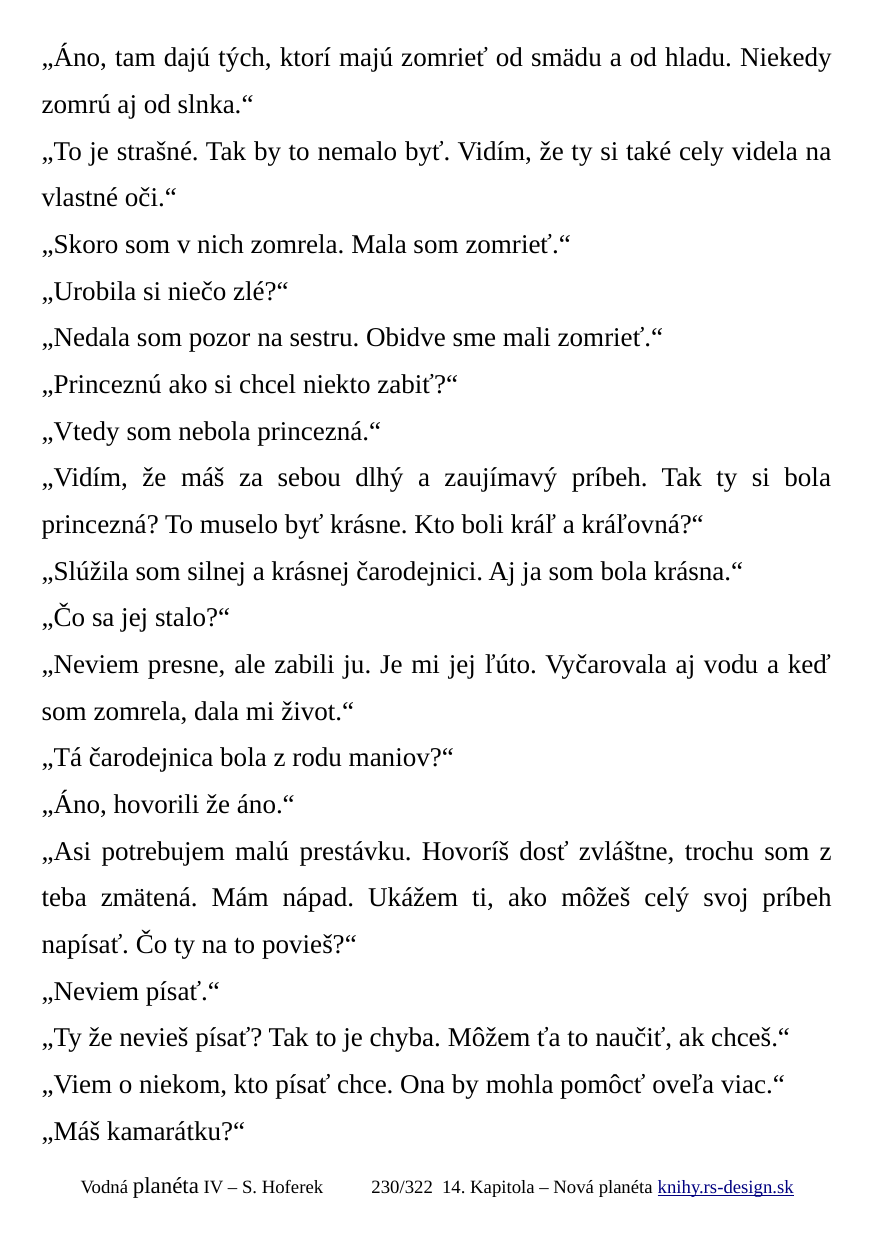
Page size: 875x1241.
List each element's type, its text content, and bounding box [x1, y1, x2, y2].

text „Áno, tam dajú tých, ktorí majú zomrieť od smädu a od hladu. Niekedy zomrú aj od slnka.“ [41, 41, 833, 119]
text „Tá čarodejnica bola z rodu maniov?“ [41, 741, 833, 772]
text „Vtedy som nebola princezná.“ [41, 415, 833, 446]
text „Čo sa jej stalo?“ [41, 601, 833, 632]
text „Skoro som v nich zomrela. Mala som zomrieť.“ [41, 228, 833, 259]
text „To je strašné. Tak by to nemalo byť. Vidím, že ty si také cely videla na vlastné oči.“ [41, 135, 833, 212]
text „Vidím, že máš za sebou dlhý a zaujímavý príbeh. Tak ty si bola princezná? To muselo byť krásne. Kto boli kráľ a kráľovná?“ [41, 461, 833, 539]
text „Ty že nevieš písať? Tak to je chyba. Môžem ťa to naučiť, ak chceš.“ [41, 1021, 833, 1052]
text „Nedala som pozor na sestru. Obidve sme mali zomrieť.“ [41, 321, 833, 352]
text „Neviem presne, ale zabili ju. Je mi jej ľúto. Vyčarovala aj vodu a keď som zomrela, dala mi život.“ [41, 648, 833, 726]
text „Princeznú ako si chcel niekto zabiť?“ [41, 368, 833, 399]
text „Slúžila som silnej a krásnej čarodejnici. Aj ja som bola krásna.“ [41, 555, 833, 586]
text „Urobila si niečo zlé?“ [41, 275, 833, 306]
text „Máš kamarátku?“ [41, 1115, 833, 1146]
text „Viem o niekom, kto písať chce. Ona by mohla pomôcť oveľa viac.“ [41, 1068, 833, 1099]
text „Asi potrebujem malú prestávku. Hovoríš dosť zvláštne, trochu som z teba zmätená. Mám nápad. Ukážem ti, ako môžeš celý svoj príbeh napísať. Čo ty na to povieš?“ [41, 835, 833, 959]
text „Áno, hovorili že áno.“ [41, 788, 833, 819]
text „Neviem písať.“ [41, 975, 833, 1006]
